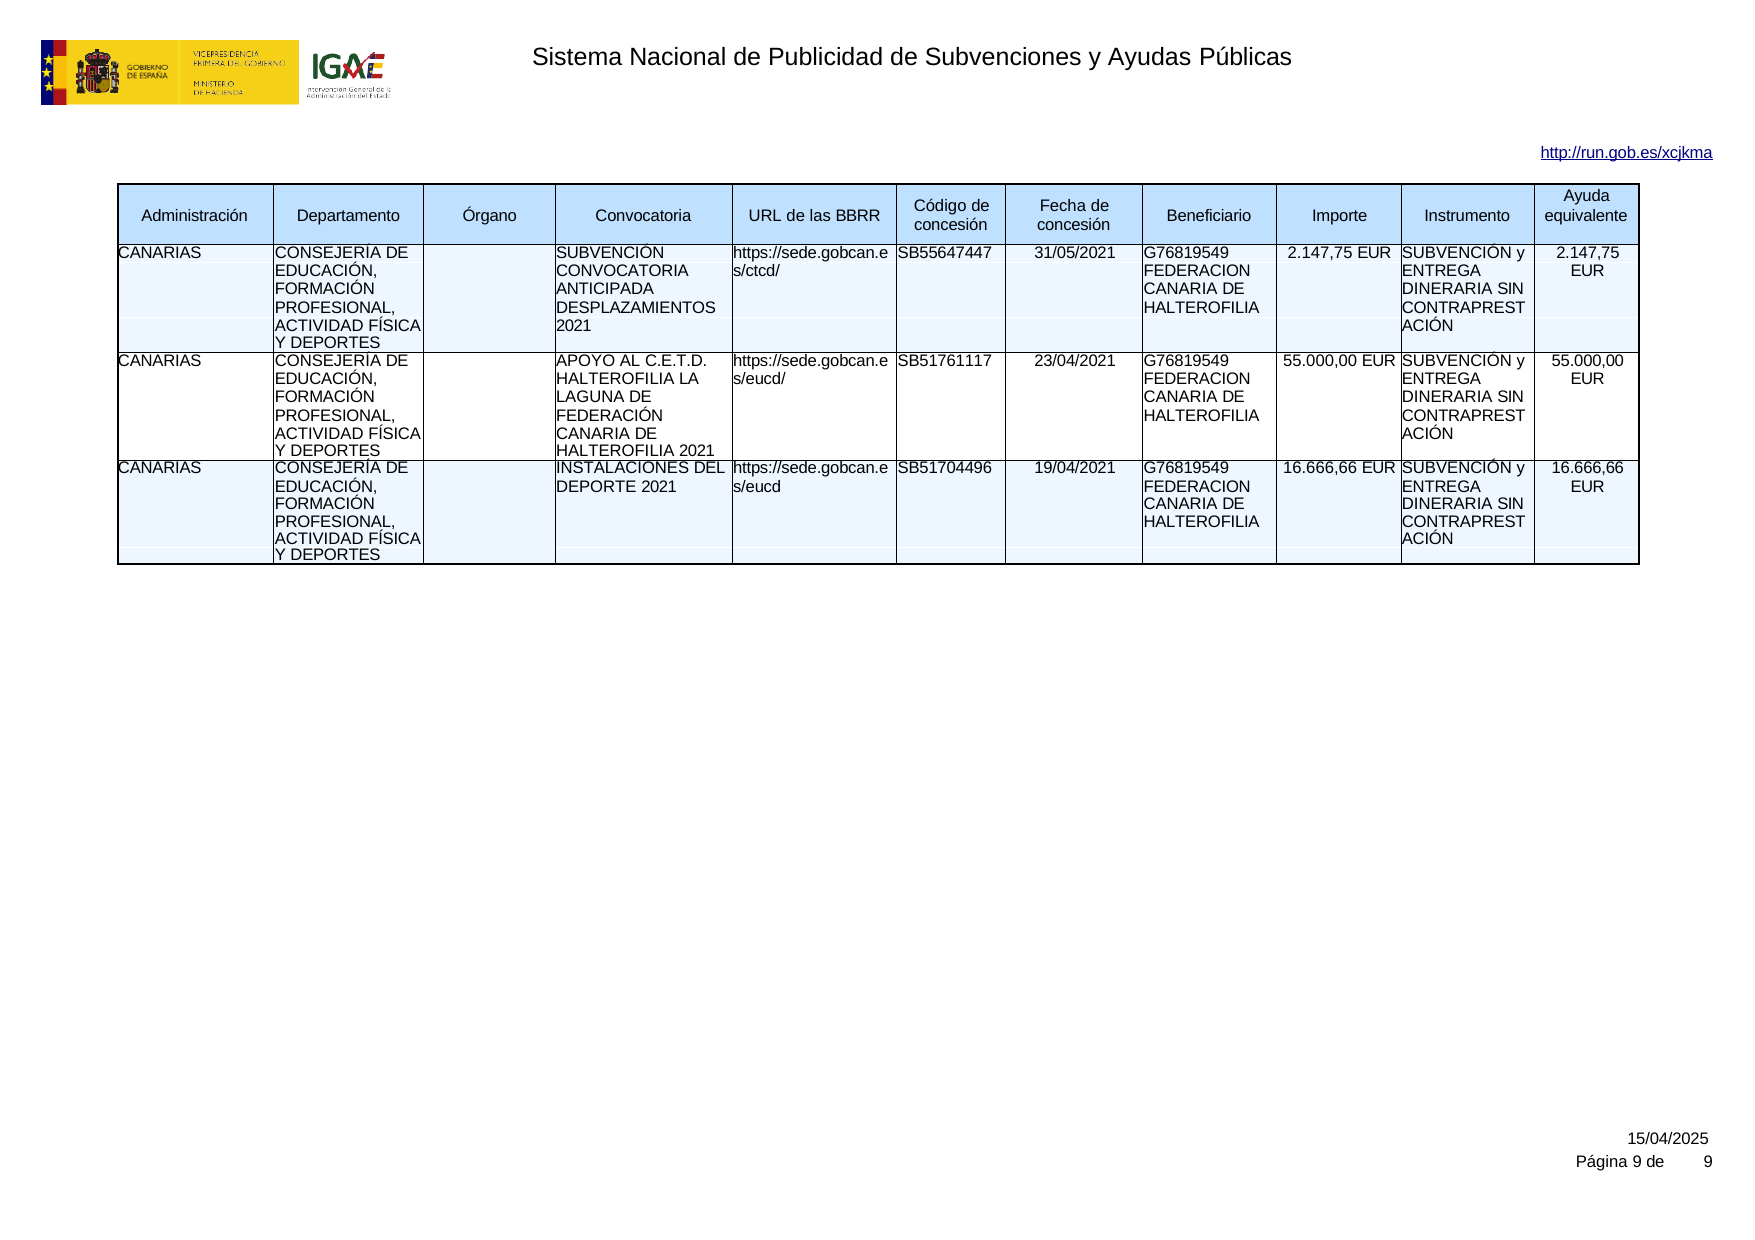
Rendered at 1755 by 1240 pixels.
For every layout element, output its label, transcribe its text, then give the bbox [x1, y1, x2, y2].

table_cell [1535, 513, 1638, 530]
table_cell SUBVENCIÓN y [1402, 245, 1534, 262]
table_cell [1006, 513, 1142, 530]
table_cell [733, 513, 896, 530]
table_cell [1006, 318, 1142, 336]
table_cell [1402, 548, 1534, 563]
table_cell [897, 444, 1005, 460]
table_cell HALTEROFILIA [1143, 299, 1276, 317]
table_cell SB51761117 [897, 353, 1005, 371]
table_cell https://sede.gobcan.e [733, 245, 896, 262]
table_cell FORMACIÓN [274, 281, 423, 299]
table_cell HALTEROFILIA [1143, 513, 1276, 530]
table_cell [897, 426, 1005, 444]
table_cell ACIÓN [1402, 426, 1534, 444]
table_cell [556, 336, 732, 352]
table_cell ACIÓN [1402, 530, 1534, 547]
table_cell [1006, 530, 1142, 547]
table_cell FEDERACION [1143, 371, 1276, 389]
table_cell PROFESIONAL, [274, 299, 423, 317]
table_cell [1143, 444, 1276, 460]
table_header Departamento [274, 185, 423, 244]
table_cell [733, 318, 896, 336]
table_cell [1143, 548, 1276, 563]
table_cell [733, 299, 896, 317]
table_cell DESPLAZAMIENTOS [556, 299, 732, 317]
table_cell DINERARIA SIN [1402, 496, 1534, 513]
table_cell ACIÓN [1402, 318, 1534, 336]
table_cell G76819549 [1143, 245, 1276, 262]
table_cell [1535, 336, 1638, 352]
table_cell 16.666,66 EUR [1277, 461, 1401, 478]
table_cell [119, 496, 273, 513]
table_cell [1277, 299, 1401, 317]
table_cell [1277, 389, 1401, 407]
table_cell [119, 407, 273, 426]
table_cell APOYO AL C.E.T.D. [556, 353, 732, 371]
table_cell [1277, 336, 1401, 352]
table_cell G76819549 [1143, 461, 1276, 478]
table_cell PROFESIONAL, [274, 513, 423, 530]
table_header Administración [119, 185, 273, 244]
table_cell ACTIVIDAD FÍSICA [274, 318, 423, 336]
table_cell [1006, 263, 1142, 281]
table_cell EDUCACIÓN, [274, 371, 423, 389]
table_cell SUBVENCIÓN y [1402, 461, 1534, 478]
table_cell FEDERACIÓN [556, 407, 732, 426]
table_cell https://sede.gobcan.e [733, 353, 896, 371]
table_cell [556, 548, 732, 563]
table_cell Y DEPORTES [274, 548, 423, 563]
table_cell [119, 513, 273, 530]
table_cell [897, 478, 1005, 496]
table_cell [897, 299, 1005, 317]
table_cell FORMACIÓN [274, 496, 423, 513]
table_cell EUR [1535, 478, 1638, 496]
table_cell FEDERACION [1143, 263, 1276, 281]
table_cell PROFESIONAL, [274, 407, 423, 426]
table_cell [119, 371, 273, 389]
table_cell 31/05/2021 [1006, 245, 1142, 262]
table_cell [556, 496, 732, 513]
table_cell CONTRAPREST [1402, 407, 1534, 426]
table_cell [1277, 371, 1401, 389]
table_cell CANARIAS [119, 461, 273, 478]
table_cell ACTIVIDAD FÍSICA [274, 530, 423, 547]
table_cell [1006, 426, 1142, 444]
table_cell 19/04/2021 [1006, 461, 1142, 478]
table_cell CONSEJERÍA DE [274, 461, 423, 478]
table_cell 2021 [556, 318, 732, 336]
table_cell [119, 336, 273, 352]
table_cell [1143, 318, 1276, 336]
table_cell [897, 389, 1005, 407]
table_cell [1402, 444, 1534, 460]
table_cell ANTICIPADA [556, 281, 732, 299]
table_cell INSTALACIONES DEL [556, 461, 732, 478]
table_cell [897, 407, 1005, 426]
table_cell [424, 245, 555, 352]
table_cell [1402, 336, 1534, 352]
table_cell [119, 263, 273, 281]
table_cell s/eucd [733, 478, 896, 496]
table_cell EUR [1535, 371, 1638, 389]
table_cell 16.666,66 [1535, 461, 1638, 478]
table_cell s/eucd/ [733, 371, 896, 389]
table_cell CONSEJERÍA DE [274, 245, 423, 262]
table_cell [1277, 530, 1401, 547]
table_cell [1535, 407, 1638, 426]
table_cell Y DEPORTES [274, 444, 423, 460]
table_cell [1535, 444, 1638, 460]
table_cell [897, 513, 1005, 530]
table_cell [733, 281, 896, 299]
table_cell [1277, 478, 1401, 496]
table_cell CANARIAS [119, 353, 273, 371]
table_cell [119, 444, 273, 460]
table_cell s/ctcd/ [733, 263, 896, 281]
table_cell G76819549 [1143, 353, 1276, 371]
table_cell https://sede.gobcan.e [733, 461, 896, 478]
table_cell 23/04/2021 [1006, 353, 1142, 371]
table_cell ENTREGA [1402, 478, 1534, 496]
table_cell EUR [1535, 263, 1638, 281]
table_header Convocatoria [556, 185, 732, 244]
table_cell [1277, 318, 1401, 336]
table_cell [897, 548, 1005, 563]
table_cell [733, 530, 896, 547]
table_cell [1006, 407, 1142, 426]
table_cell [1535, 318, 1638, 336]
table_cell [1277, 426, 1401, 444]
table_cell [119, 281, 273, 299]
table_cell [424, 461, 555, 563]
table_cell [556, 530, 732, 547]
table_cell [1006, 444, 1142, 460]
table_cell [1006, 371, 1142, 389]
table_cell [119, 530, 273, 547]
table_cell LAGUNA DE [556, 389, 732, 407]
table_cell [733, 407, 896, 426]
table_cell [556, 513, 732, 530]
table_cell [1143, 336, 1276, 352]
table_cell [897, 318, 1005, 336]
table_cell SUBVENCIÓN y [1402, 353, 1534, 371]
table_cell [1277, 513, 1401, 530]
table_header Ayuda equivalente [1535, 185, 1638, 244]
table_cell 2.147,75 EUR [1277, 245, 1401, 262]
table_cell CONSEJERÍA DE [274, 353, 423, 371]
table_cell [1006, 389, 1142, 407]
table_cell 55.000,00 EUR [1277, 353, 1401, 371]
table_cell [897, 371, 1005, 389]
table_header Código de concesión [897, 185, 1005, 244]
table_header Beneficiario [1143, 185, 1276, 244]
table_cell [1277, 496, 1401, 513]
table_cell ACTIVIDAD FÍSICA [274, 426, 423, 444]
table_cell DEPORTE 2021 [556, 478, 732, 496]
table_cell CONTRAPREST [1402, 299, 1534, 317]
table_cell [1277, 548, 1401, 563]
table_cell [897, 263, 1005, 281]
table_cell [1277, 407, 1401, 426]
table_cell [733, 496, 896, 513]
table_cell [733, 548, 896, 563]
table_header Importe [1277, 185, 1401, 244]
table_cell [424, 353, 555, 460]
table_cell [897, 530, 1005, 547]
table_cell ENTREGA [1402, 371, 1534, 389]
table_cell HALTEROFILIA LA [556, 371, 732, 389]
table_cell [1535, 530, 1638, 547]
table_cell [733, 336, 896, 352]
table_cell CANARIA DE [1143, 389, 1276, 407]
table_header Órgano [424, 185, 555, 244]
table_cell [119, 299, 273, 317]
table_cell [1143, 530, 1276, 547]
table_cell [897, 281, 1005, 299]
table_cell CANARIA DE [1143, 281, 1276, 299]
table_cell [897, 336, 1005, 352]
table_cell EDUCACIÓN, [274, 478, 423, 496]
table_cell 2.147,75 [1535, 245, 1638, 262]
text http://run.gob.es/xcjkma [31, 142, 1713, 162]
table_cell [1006, 496, 1142, 513]
table_cell [119, 548, 273, 563]
table_cell [119, 426, 273, 444]
table_cell [733, 426, 896, 444]
table_cell 55.000,00 [1535, 353, 1638, 371]
table_header Fecha de concesión [1006, 185, 1142, 244]
table_cell SB51704496 [897, 461, 1005, 478]
table_cell CANARIA DE [556, 426, 732, 444]
table_cell [119, 318, 273, 336]
table_cell [1535, 281, 1638, 299]
table_header Instrumento [1402, 185, 1534, 244]
table_cell [1535, 426, 1638, 444]
table_cell CANARIAS [119, 245, 273, 262]
table_cell [119, 478, 273, 496]
table_cell [1535, 548, 1638, 563]
table_cell [733, 444, 896, 460]
table_cell [1006, 478, 1142, 496]
table_cell EDUCACIÓN, [274, 263, 423, 281]
table_cell [1006, 336, 1142, 352]
table_cell CONTRAPREST [1402, 513, 1534, 530]
table_cell [1006, 548, 1142, 563]
table_cell [119, 389, 273, 407]
table_cell [1277, 263, 1401, 281]
table_cell [1535, 496, 1638, 513]
table_cell ENTREGA [1402, 263, 1534, 281]
table_cell [1535, 389, 1638, 407]
table_cell FORMACIÓN [274, 389, 423, 407]
table_cell [897, 496, 1005, 513]
table_cell HALTEROFILIA [1143, 407, 1276, 426]
table_cell [1277, 444, 1401, 460]
table_cell [1006, 281, 1142, 299]
table_cell Y DEPORTES [274, 336, 423, 352]
table_cell [1143, 426, 1276, 444]
table_cell CONVOCATORIA [556, 263, 732, 281]
table_cell SB55647447 [897, 245, 1005, 262]
table_header URL de las BBRR [733, 185, 896, 244]
table_cell CANARIA DE [1143, 496, 1276, 513]
table_cell DINERARIA SIN [1402, 389, 1534, 407]
table_cell FEDERACION [1143, 478, 1276, 496]
table_cell SUBVENCIÓN [556, 245, 732, 262]
table_cell [1535, 299, 1638, 317]
table_cell [733, 389, 896, 407]
table_cell DINERARIA SIN [1402, 281, 1534, 299]
table_cell [1277, 281, 1401, 299]
table_cell [1006, 299, 1142, 317]
table_cell HALTEROFILIA 2021 [556, 444, 732, 460]
